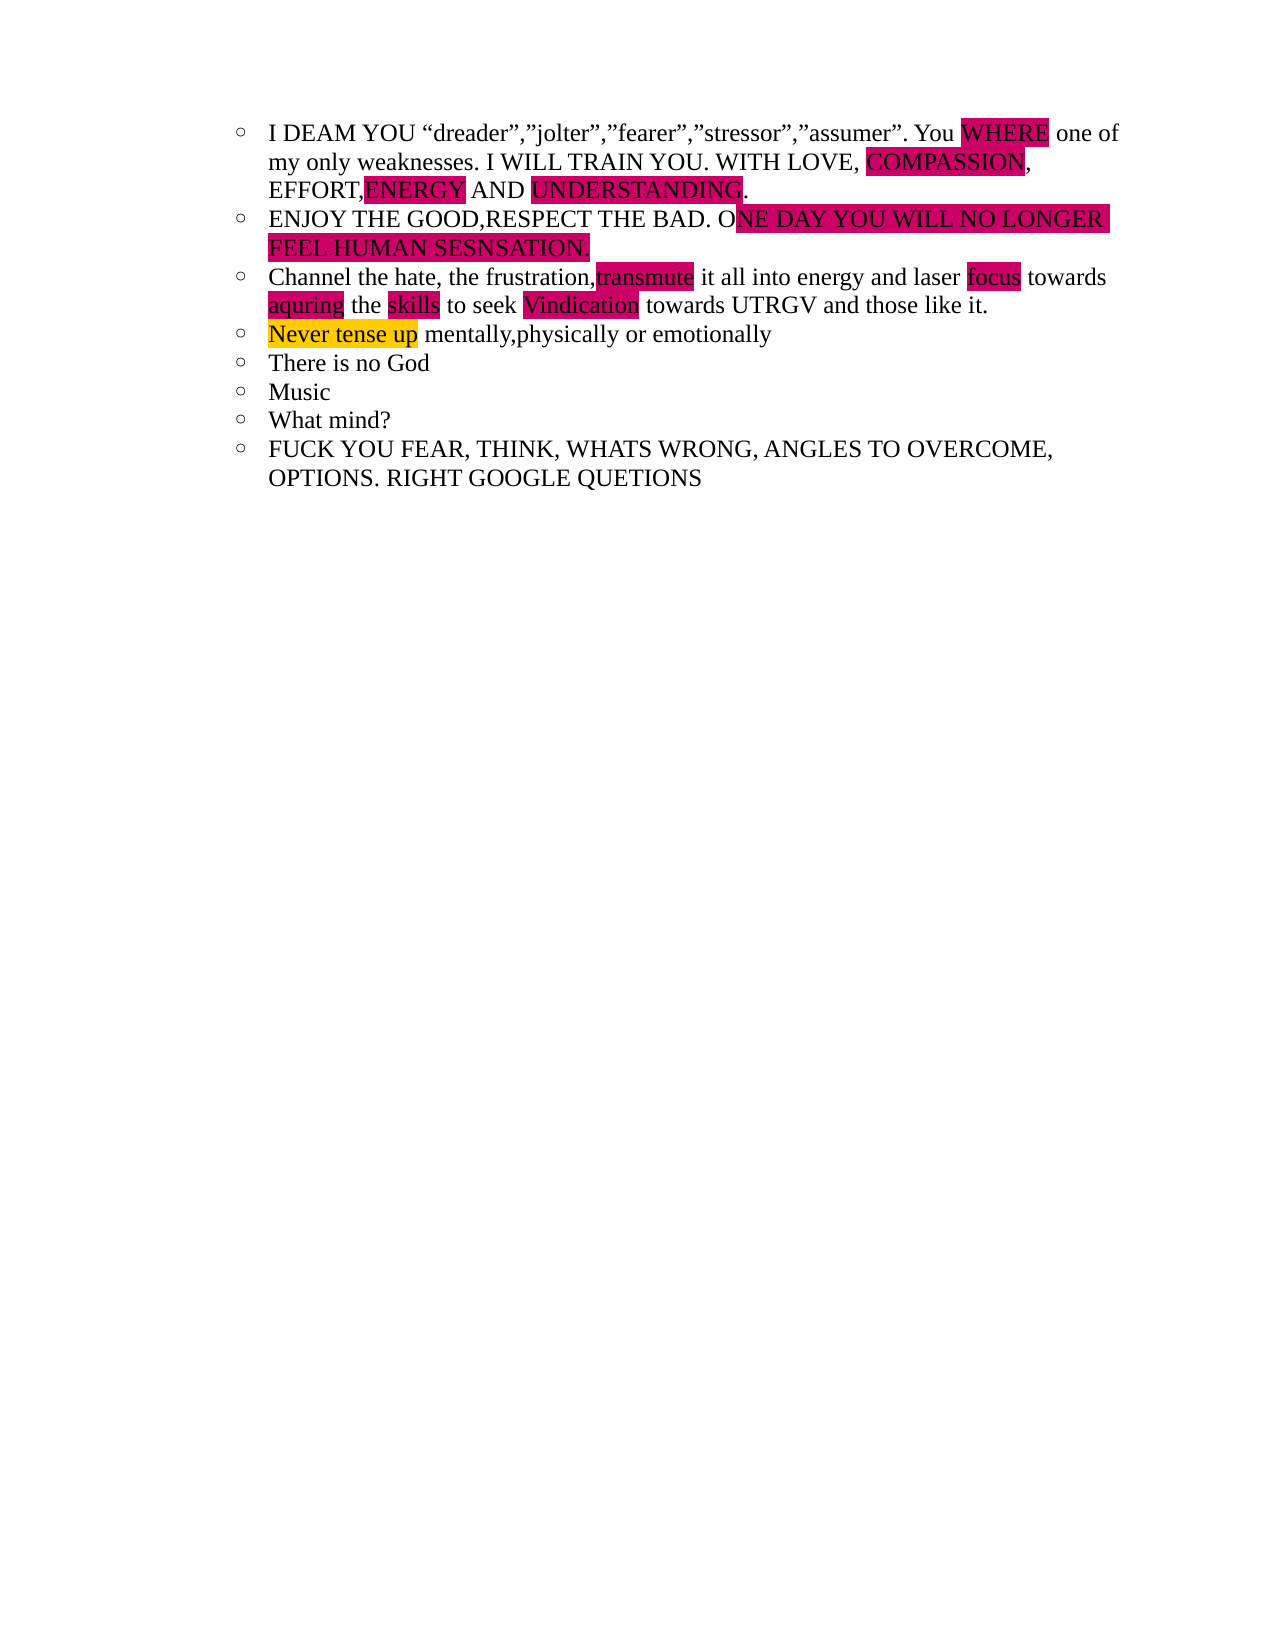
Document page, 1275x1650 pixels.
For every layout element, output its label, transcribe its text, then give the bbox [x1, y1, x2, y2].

list Channel the hate, the frustration,transmute it all into energy and laser focus towards aquring the skills to seek Vindication towards UTRGV and those like it. [231, 262, 1157, 319]
list There is no God [231, 348, 1157, 377]
list Music [231, 377, 1157, 406]
list Never tense up mentally,physically or emotionally [231, 319, 1157, 348]
list What mind? [231, 406, 1157, 434]
list I DEAM YOU “dreader”,”jolter”,”fearer”,”stressor”,”assumer”. You WHERE one of my only weaknesses. I WILL TRAIN YOU. WITH LOVE, COMPASSION, EFFORT,ENERGY AND UNDERSTANDING. [231, 118, 1157, 204]
list FUCK YOU FEAR, THINK, WHATS WRONG, ANGLES TO OVERCOME, OPTIONS. RIGHT GOOGLE QUETIONS [231, 434, 1157, 492]
list ENJOY THE GOOD,RESPECT THE BAD. ONE DAY YOU WILL NO LONGER FEEL HUMAN SESNSATION. [231, 204, 1157, 262]
